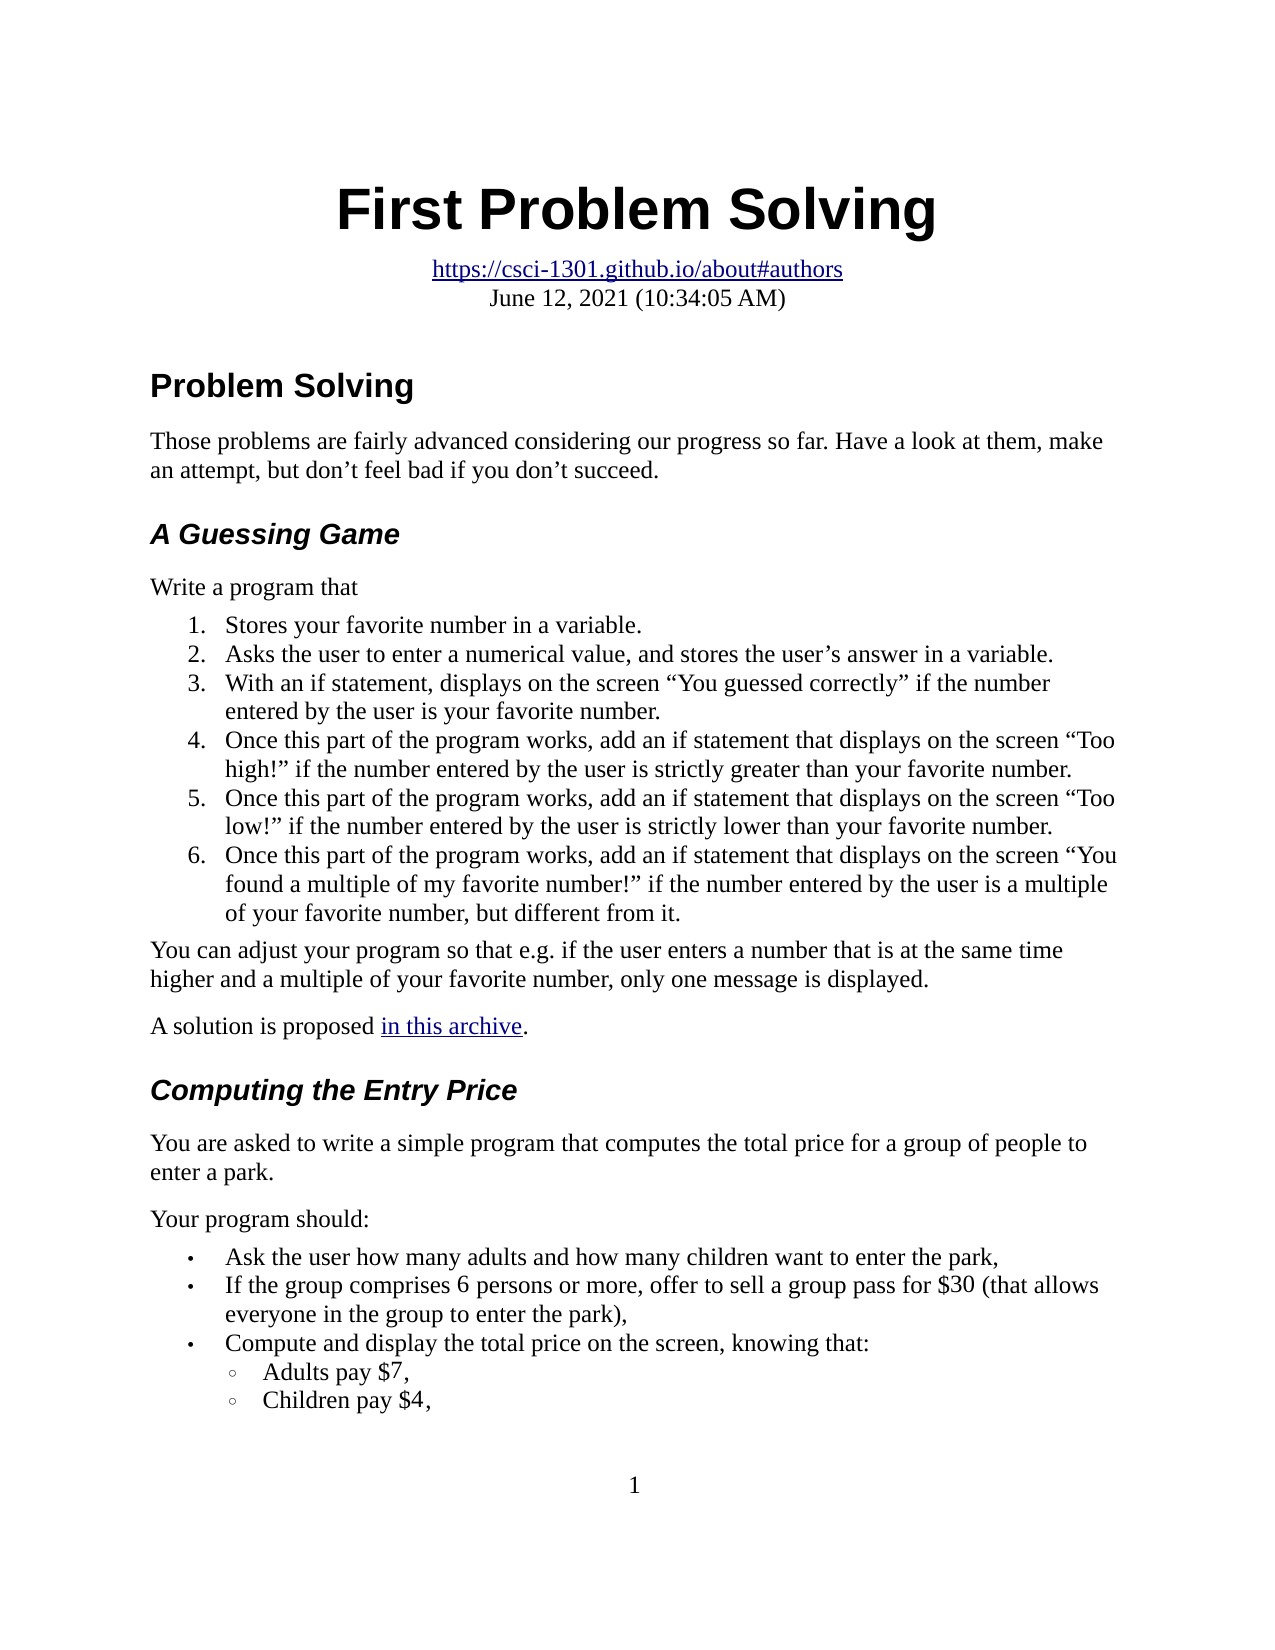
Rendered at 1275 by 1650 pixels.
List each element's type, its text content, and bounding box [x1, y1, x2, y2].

list Once this part of the program works, add an if statement that displays on the screen “Too low!” if the number entered by the user is strictly lower than your favorite number. [187, 783, 1125, 840]
list Once this part of the program works, add an if statement that displays on the screen “Too high!” if the number entered by the user is strictly greater than your favorite number. [187, 725, 1125, 783]
text Those problems are fairly advanced considering our progress so far. Have a look at them, make an attempt, but don’t feel bad if you don’t succeed. [150, 426, 1125, 483]
text A solution is proposed in this archive. [150, 1011, 1125, 1039]
text June 12, 2021 (10:34:05 AM) [150, 283, 1125, 312]
subtitle A Guessing Game [150, 517, 1125, 551]
text You can adjust your program so that e.g. if the user enters a number that is at the same time higher and a multiple of your favorite number, only one message is displayed. [150, 935, 1125, 993]
title First Problem Solving [150, 175, 1125, 242]
list If the group comprises persons or more, offer to sell a group pass for $ (that allows everyone in the group to enter the park), [187, 1270, 1125, 1328]
text Write a program that [150, 572, 1125, 601]
text Your program should: [150, 1204, 1125, 1233]
list Stores your favorite number in a variable. [187, 610, 1125, 639]
list Once this part of the program works, add an if statement that displays on the screen “You found a multiple of my favorite number!” if the number entered by the user is a multiple of your favorite number, but different from it. [187, 840, 1125, 926]
list Adults pay $, [225, 1357, 1125, 1385]
list Asks the user to enter a numerical value, and stores the user’s answer in a variable. [187, 639, 1125, 668]
text https://csci-1301.github.io/about#authors [150, 254, 1125, 283]
list Compute and display the total price on the screen, knowing that: [187, 1328, 1125, 1357]
subtitle Problem Solving [150, 366, 1125, 404]
subtitle Computing the Entry Price [150, 1073, 1125, 1107]
list Children pay $, [225, 1385, 1125, 1414]
list With an if statement, displays on the screen “You guessed correctly” if the number entered by the user is your favorite number. [187, 668, 1125, 725]
text You are asked to write a simple program that computes the total price for a group of people to enter a park. [150, 1128, 1125, 1186]
list Ask the user how many adults and how many children want to enter the park, [187, 1242, 1125, 1270]
